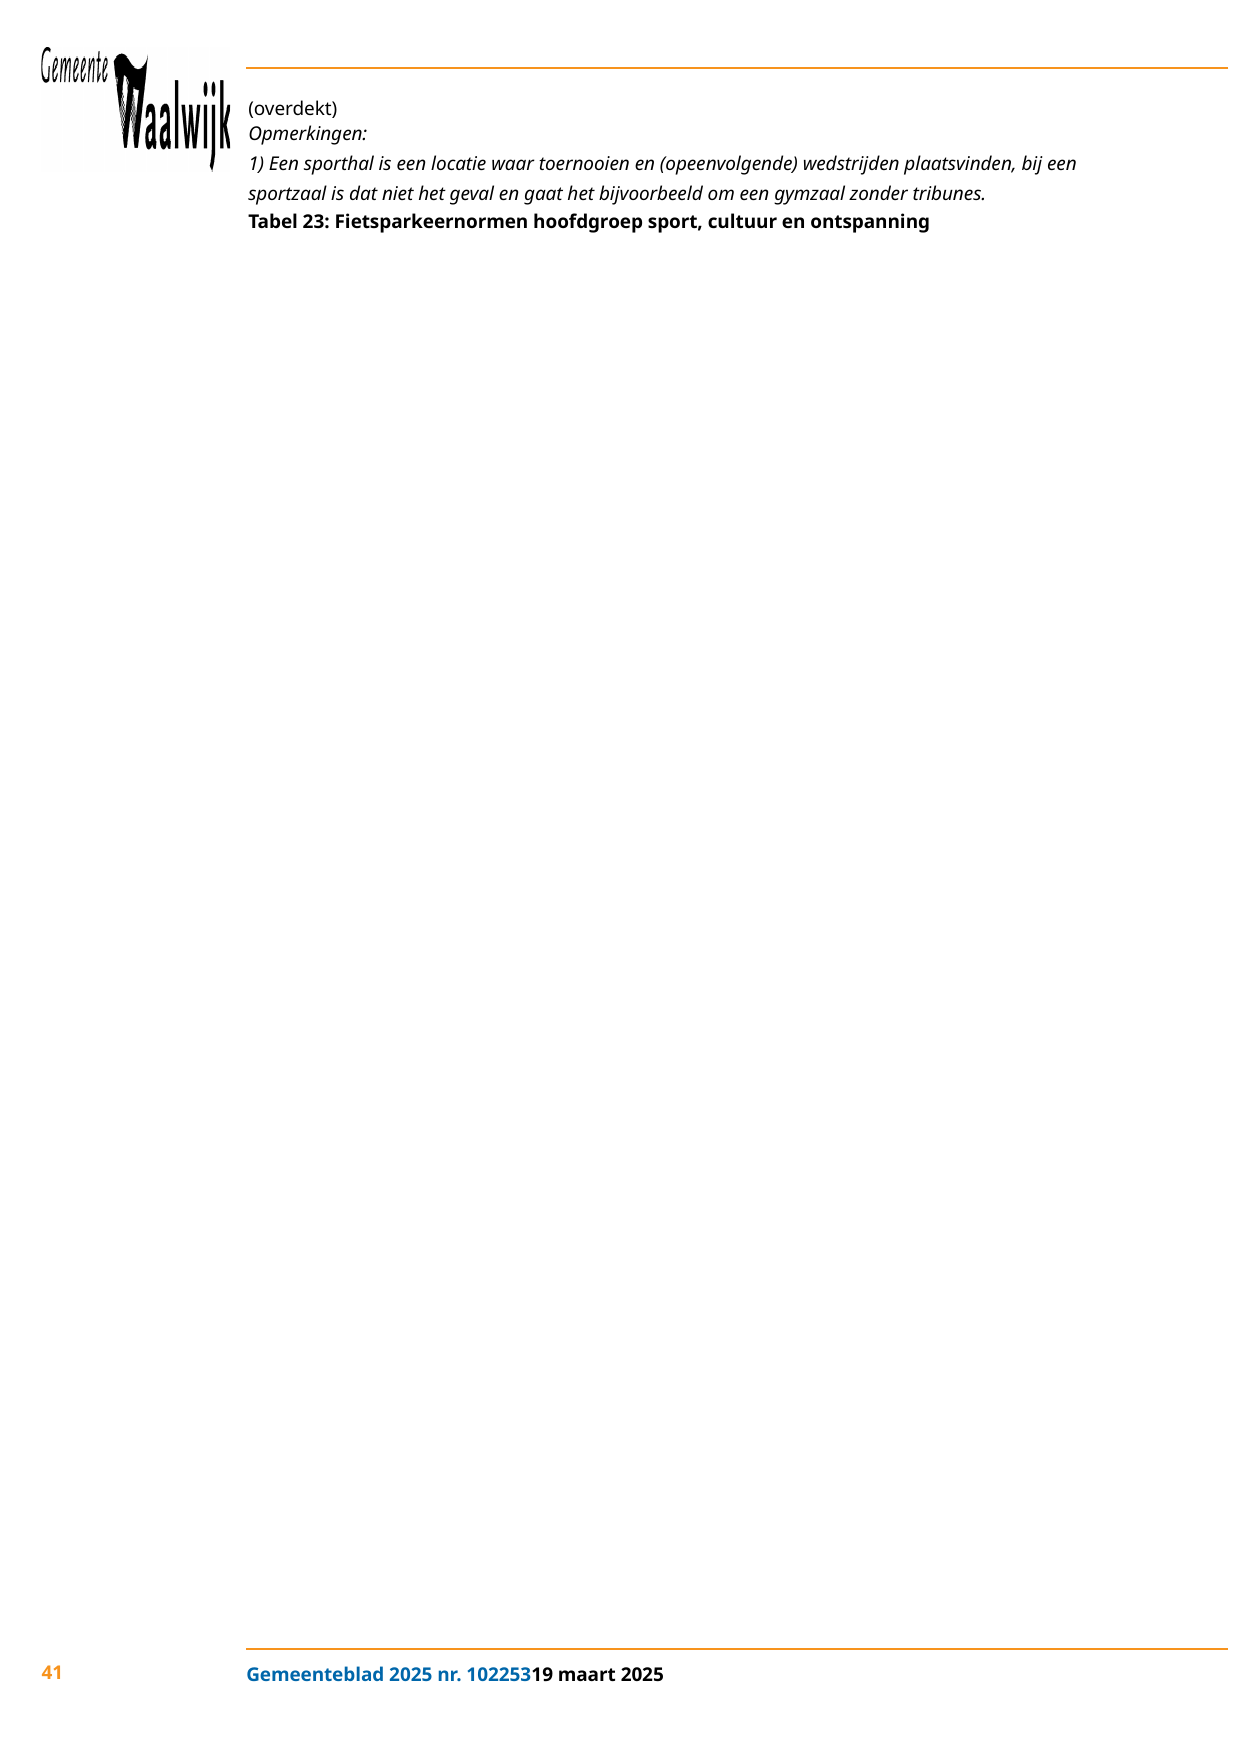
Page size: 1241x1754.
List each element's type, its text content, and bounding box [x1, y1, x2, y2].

table_cell (overdekt) [248, 95, 398, 121]
table_cell Opmerkingen: 1) Een sporthal is een locatie waar toernooien en (opeenvolgende) wedstrijden plaatsvinden, bij een sportzaal is dat niet het geval en gaat het bijvoorbeeld om een gymzaal zonder tribunes. [248, 121, 1152, 205]
table_cell [549, 95, 700, 121]
table_cell [850, 95, 1001, 121]
table_cell [700, 95, 850, 121]
table_cell [1001, 95, 1152, 121]
text Tabel 23: Fietsparkeernormen hoofdgroep sport, cultuur en ontspanning [248, 209, 1152, 234]
table_cell [399, 95, 549, 121]
picture [41, 47, 231, 172]
